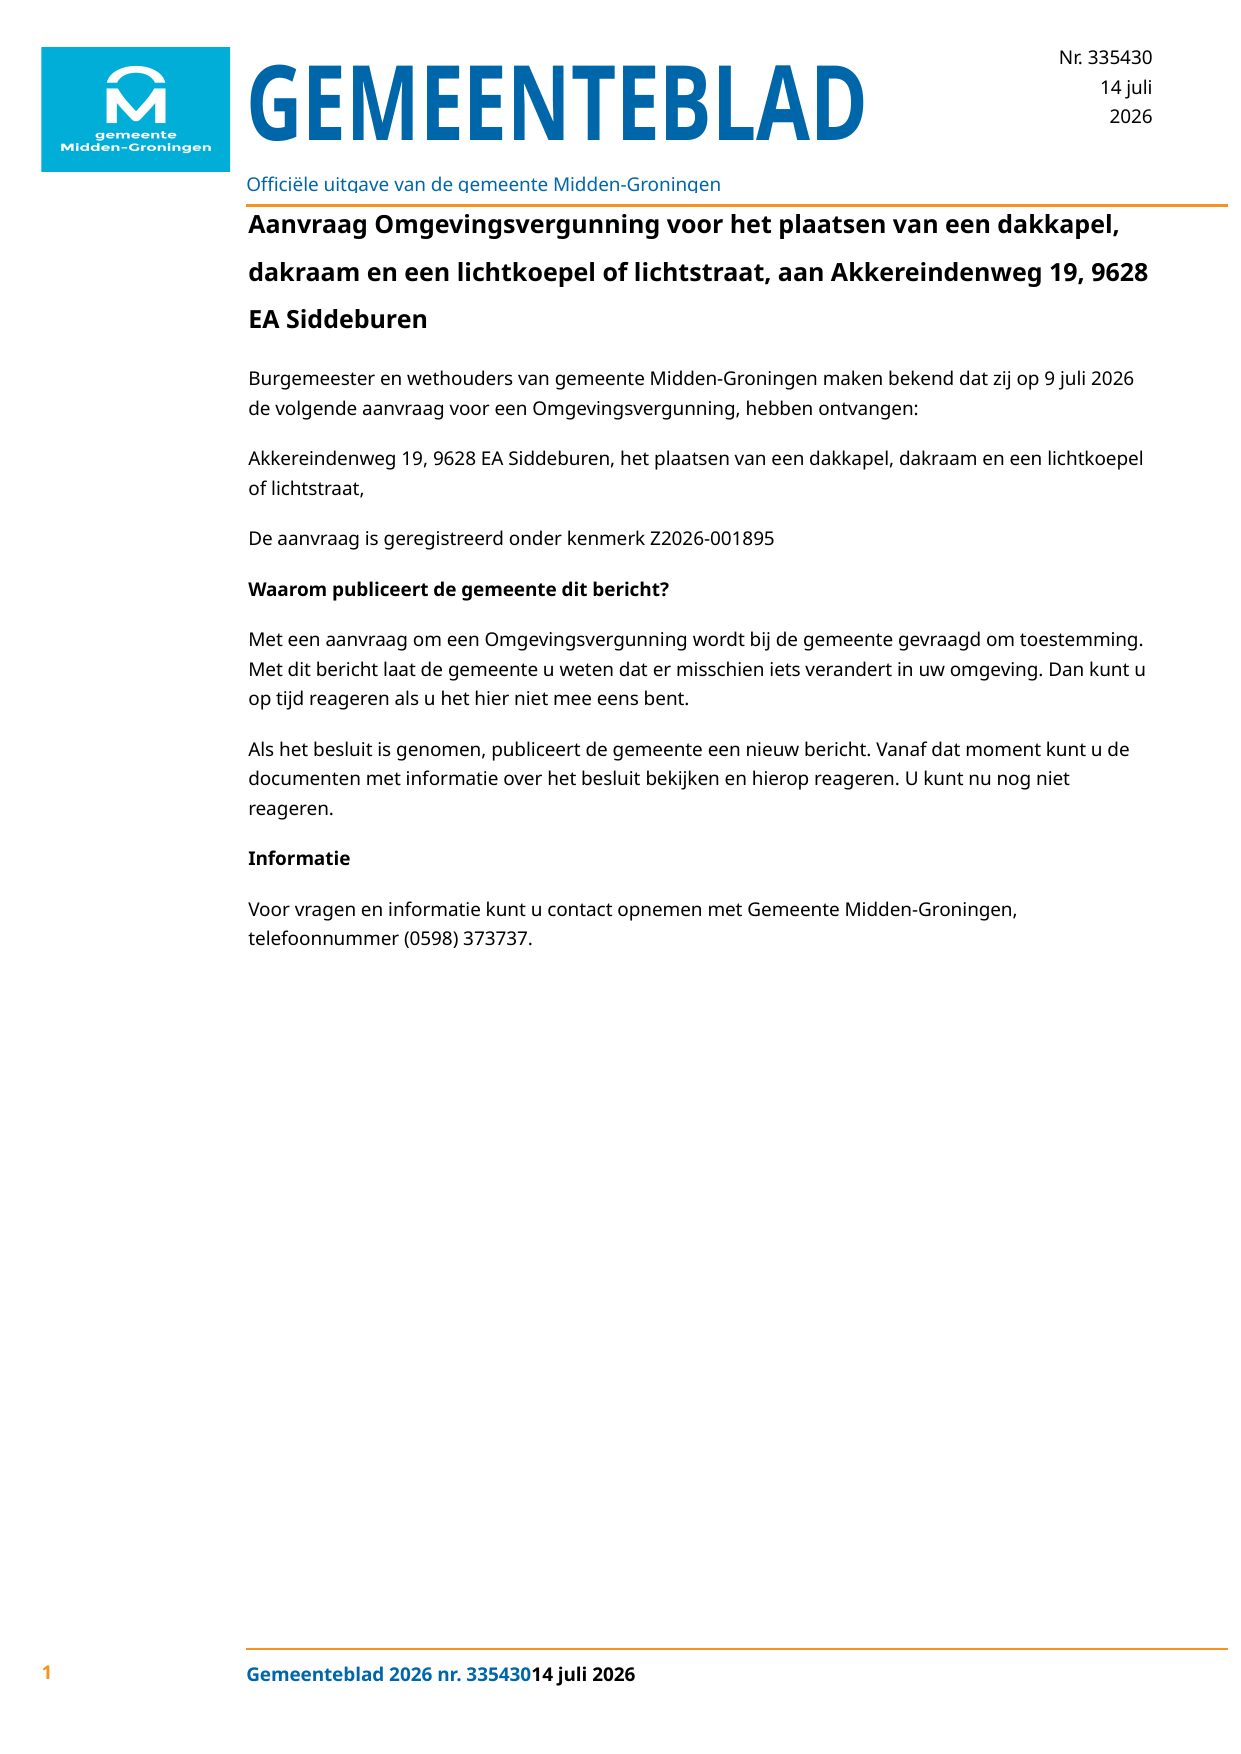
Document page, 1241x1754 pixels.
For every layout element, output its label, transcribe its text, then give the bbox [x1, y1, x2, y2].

picture [107, 89, 165, 122]
picture [108, 66, 164, 82]
text Burgemeester en wethouders van gemeente Midden-Groningen maken bekend dat zij op 9 juli 2026 de volgende aanvraag voor een Omgevingsvergunning, hebben ontvangen: [248, 366, 1152, 421]
text Voor vragen en informatie kunt u contact opnemen met Gemeente Midden-Groningen, telefoonnummer (0598) 373737. [248, 896, 1152, 951]
text De aanvraag is geregistreerd onder kenmerk Z2026-001895 [248, 526, 1152, 551]
text Waarom publiceert de gemeente dit bericht? [248, 576, 1152, 602]
text Aanvraag Omgevingsvergunning voor het plaatsen van een dakkapel, dakraam en een lichtkoepel of lichtstraat, aan Akkereindenweg 19, 9628 EA Siddeburen [248, 207, 1152, 336]
text Informatie [248, 846, 1152, 871]
text Als het besluit is genomen, publiceert de gemeente een nieuw bericht. Vanaf dat moment kunt u de documenten met informatie over het besluit bekijken en hierop reageren. U kunt nu nog niet reageren. [248, 736, 1152, 821]
picture [184, 146, 190, 153]
text Akkereindenweg 19, 9628 EA Siddeburen, het plaatsen van een dakkapel, dakraam en een lichtkoepel of lichtstraat, [248, 446, 1152, 501]
text Met een aanvraag om een Omgevingsvergunning wordt bij de gemeente gevraagd om toestemming. Met dit bericht laat de gemeente u weten dat er misschien iets verandert in uw omgeving. Dan kunt u op tijd reageren als u het hier niet mee eens bent. [248, 626, 1152, 711]
